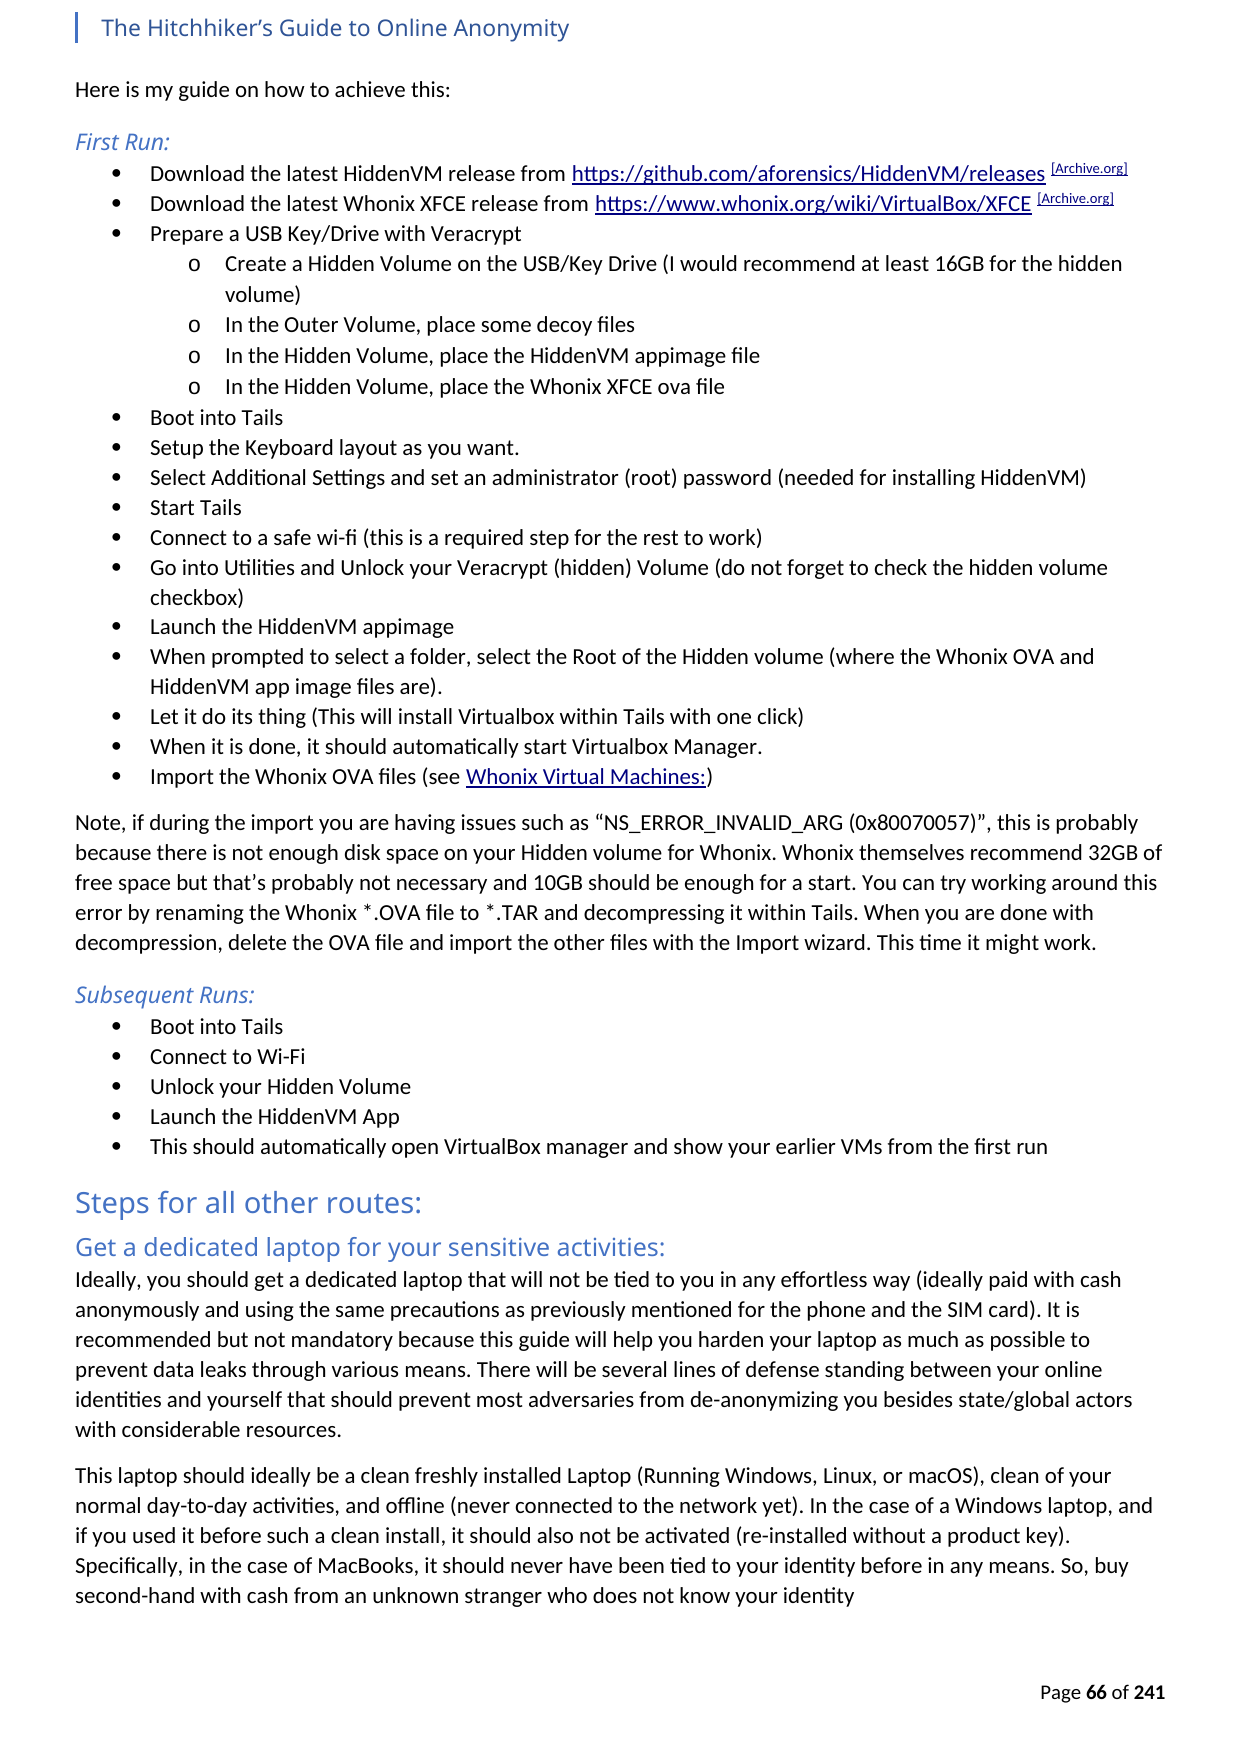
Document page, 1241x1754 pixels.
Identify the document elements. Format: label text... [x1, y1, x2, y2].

list Launch the HiddenVM App [112, 1102, 1165, 1130]
list Go into Utilities and Unlock your Veracrypt (hidden) Volume (do not forget to check the hidden volume checkbox) [112, 553, 1165, 611]
list Create a Hidden Volume on the USB/Key Drive (I would recommend at least 16GB for the hidden volume) [187, 249, 1165, 308]
list Import the Whonix OVA files (see Whonix Virtual Machines:) [112, 762, 1165, 790]
list Let it do its thing (This will install Virtualbox within Tails with one click) [112, 702, 1165, 730]
list In the Hidden Volume, place the Whonix XFCE ova file [187, 372, 1165, 401]
text This laptop should ideally be a clean freshly installed Laptop (Running Windows, Linux, or macOS), clean of your normal day-to-day activities, and offline (never connected to the network yet). In the case of a Windows laptop, and if you used it before such a clean install, it should also not be activated (re-installed without a product key). Specifically, in the case of MacBooks, it should never have been tied to your identity before in any means. So, buy second-hand with cash from an unknown stranger who does not know your identity [75, 1462, 1165, 1609]
subtitle Steps for all other routes: [75, 1183, 1165, 1222]
list Download the latest Whonix XFCE release from https://www.whonix.org/wiki/VirtualBox/XFCE [Archive.org] [112, 189, 1165, 217]
list In the Hidden Volume, place the HiddenVM appimage file [187, 341, 1165, 370]
list Launch the HiddenVM appimage [112, 612, 1165, 641]
list Download the latest HiddenVM release from https://github.com/aforensics/HiddenVM/releases [Archive.org] [112, 159, 1165, 187]
list Connect to a safe wi-fi (this is a required step for the rest to work) [112, 523, 1165, 551]
list In the Outer Volume, place some decoy files [187, 310, 1165, 339]
text Note, if during the import you are having issues such as “NS_ERROR_INVALID_ARG (0x80070057)”, this is probably because there is not enough disk space on your Hidden volume for Whonix. Whonix themselves recommend 32GB of free space but that’s probably not necessary and 10GB should be enough for a start. You can try working around this error by renaming the Whonix *.OVA file to *.TAR and decompressing it within Tails. When you are done with decompression, delete the OVA file and import the other files with the Import wizard. This time it might work. [75, 808, 1165, 956]
text Here is my guide on how to achieve this: [75, 75, 1165, 103]
list Boot into Tails [112, 403, 1165, 431]
list When prompted to select a folder, select the Root of the Hidden volume (where the Whonix OVA and HiddenVM app image files are). [112, 642, 1165, 700]
subtitle Subsequent Runs: [75, 979, 1165, 1010]
list Setup the Keyboard layout as you want. [112, 433, 1165, 461]
subtitle Get a dedicated laptop for your sensitive activities: [75, 1229, 1165, 1263]
subtitle First Run: [75, 126, 1165, 157]
list Connect to Wi-Fi [112, 1042, 1165, 1070]
text Ideally, you should get a dedicated laptop that will not be tied to you in any effortless way (ideally paid with cash anonymously and using the same precautions as previously mentioned for the phone and the SIM card). It is recommended but not mandatory because this guide will help you harden your laptop as much as possible to prevent data leaks through various means. There will be several lines of defense standing between your online identities and yourself that should prevent most adversaries from de-anonymizing you besides state/global actors with considerable resources. [75, 1266, 1165, 1443]
list Start Tails [112, 493, 1165, 521]
list Prepare a USB Key/Drive with Veracrypt [112, 219, 1165, 247]
list Unlock your Hidden Volume [112, 1072, 1165, 1100]
list When it is done, it should automatically start Virtualbox Manager. [112, 732, 1165, 760]
list Boot into Tails [112, 1012, 1165, 1040]
list Select Additional Settings and set an administrator (root) password (needed for installing HiddenVM) [112, 463, 1165, 491]
list This should automatically open VirtualBox manager and show your earlier VMs from the first run [112, 1132, 1165, 1160]
